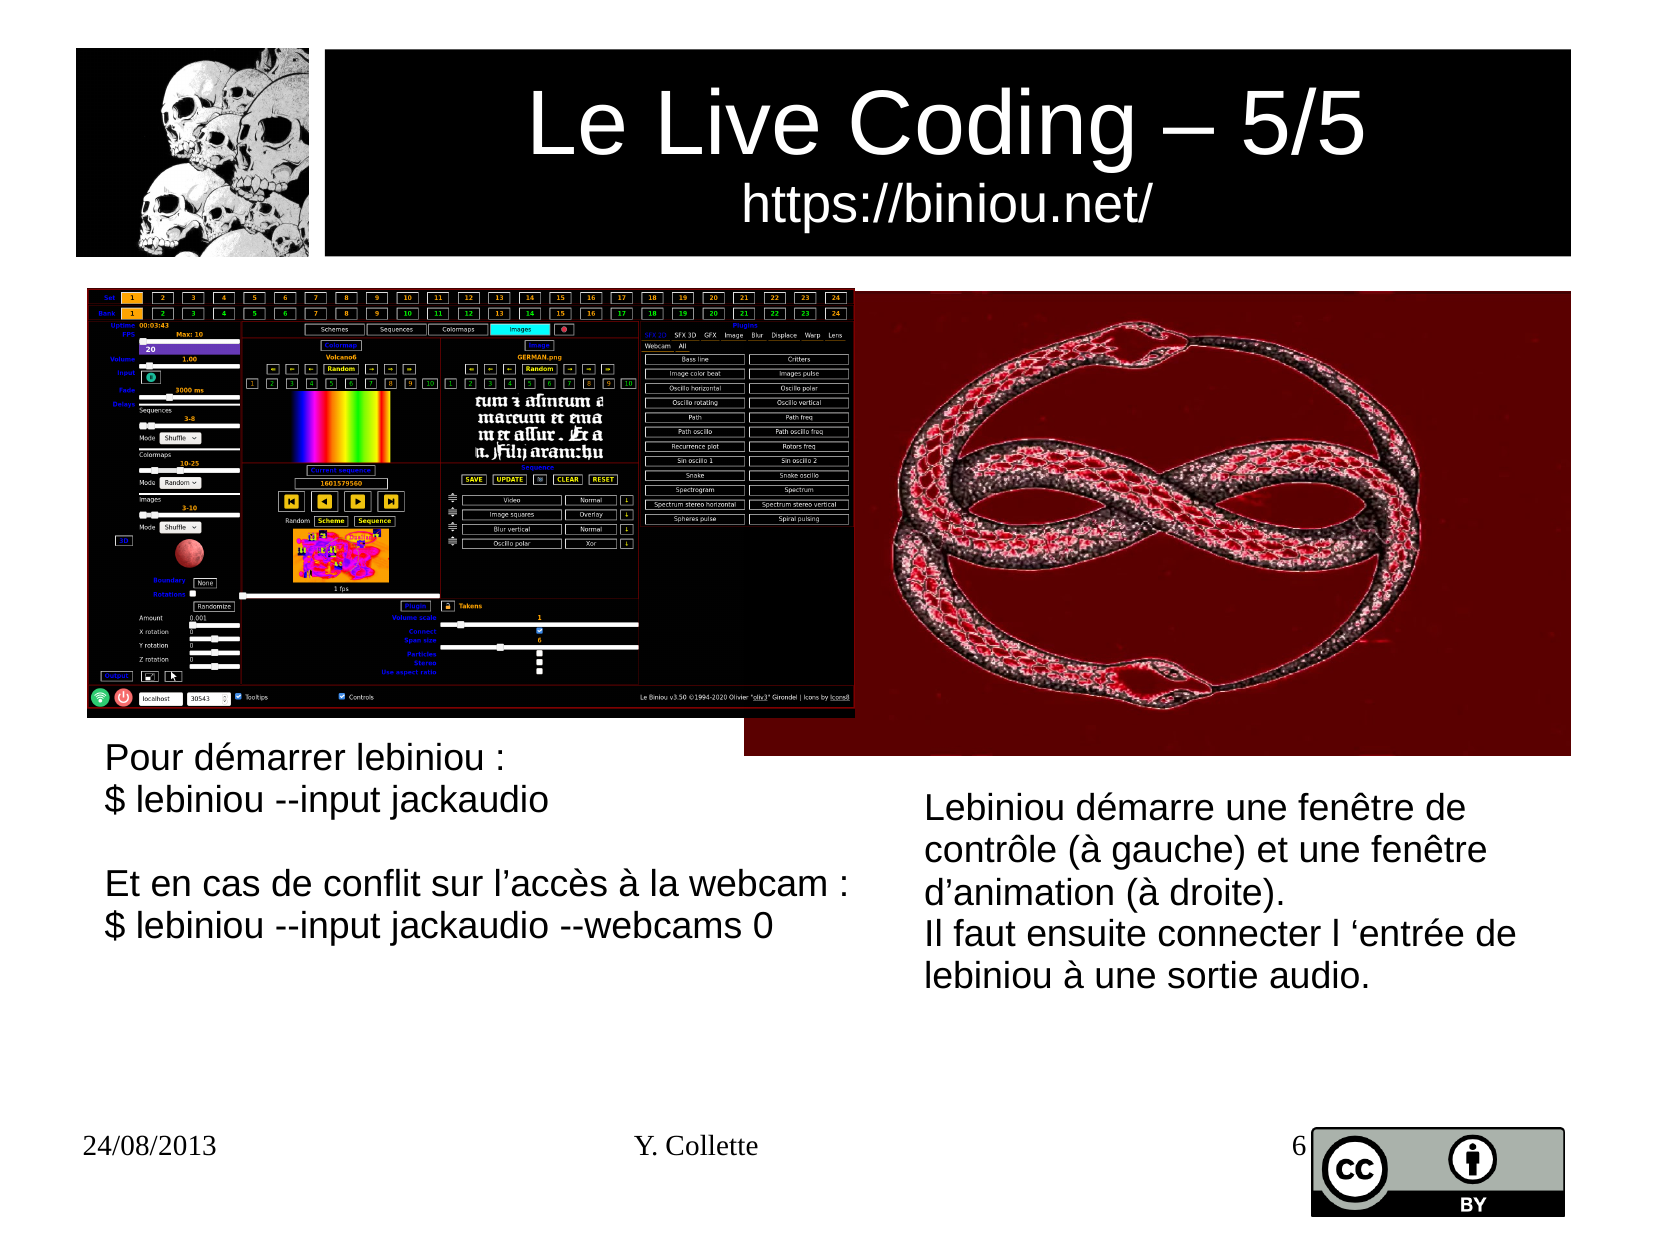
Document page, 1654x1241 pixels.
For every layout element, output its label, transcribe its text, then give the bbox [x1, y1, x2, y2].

title Le Live Coding – 5/5 https://biniou.net/ [324, 49, 1571, 257]
picture [1311, 1127, 1565, 1217]
text_box Pour démarrer lebiniou : $ lebiniou --input jackaudio Et en cas de conflit sur l’accès à la webcam : $ lebiniou --input jackaudio --webcams 0 [89, 729, 870, 966]
picture [76, 48, 309, 257]
text_box Lebiniou démarre une fenêtre de contrôle (à gauche) et une fenêtre d’animation (à droite). Il faut ensuite connecter l ‘entrée de lebiniou à une sortie audio. [909, 779, 1560, 1005]
picture [87, 288, 1571, 756]
